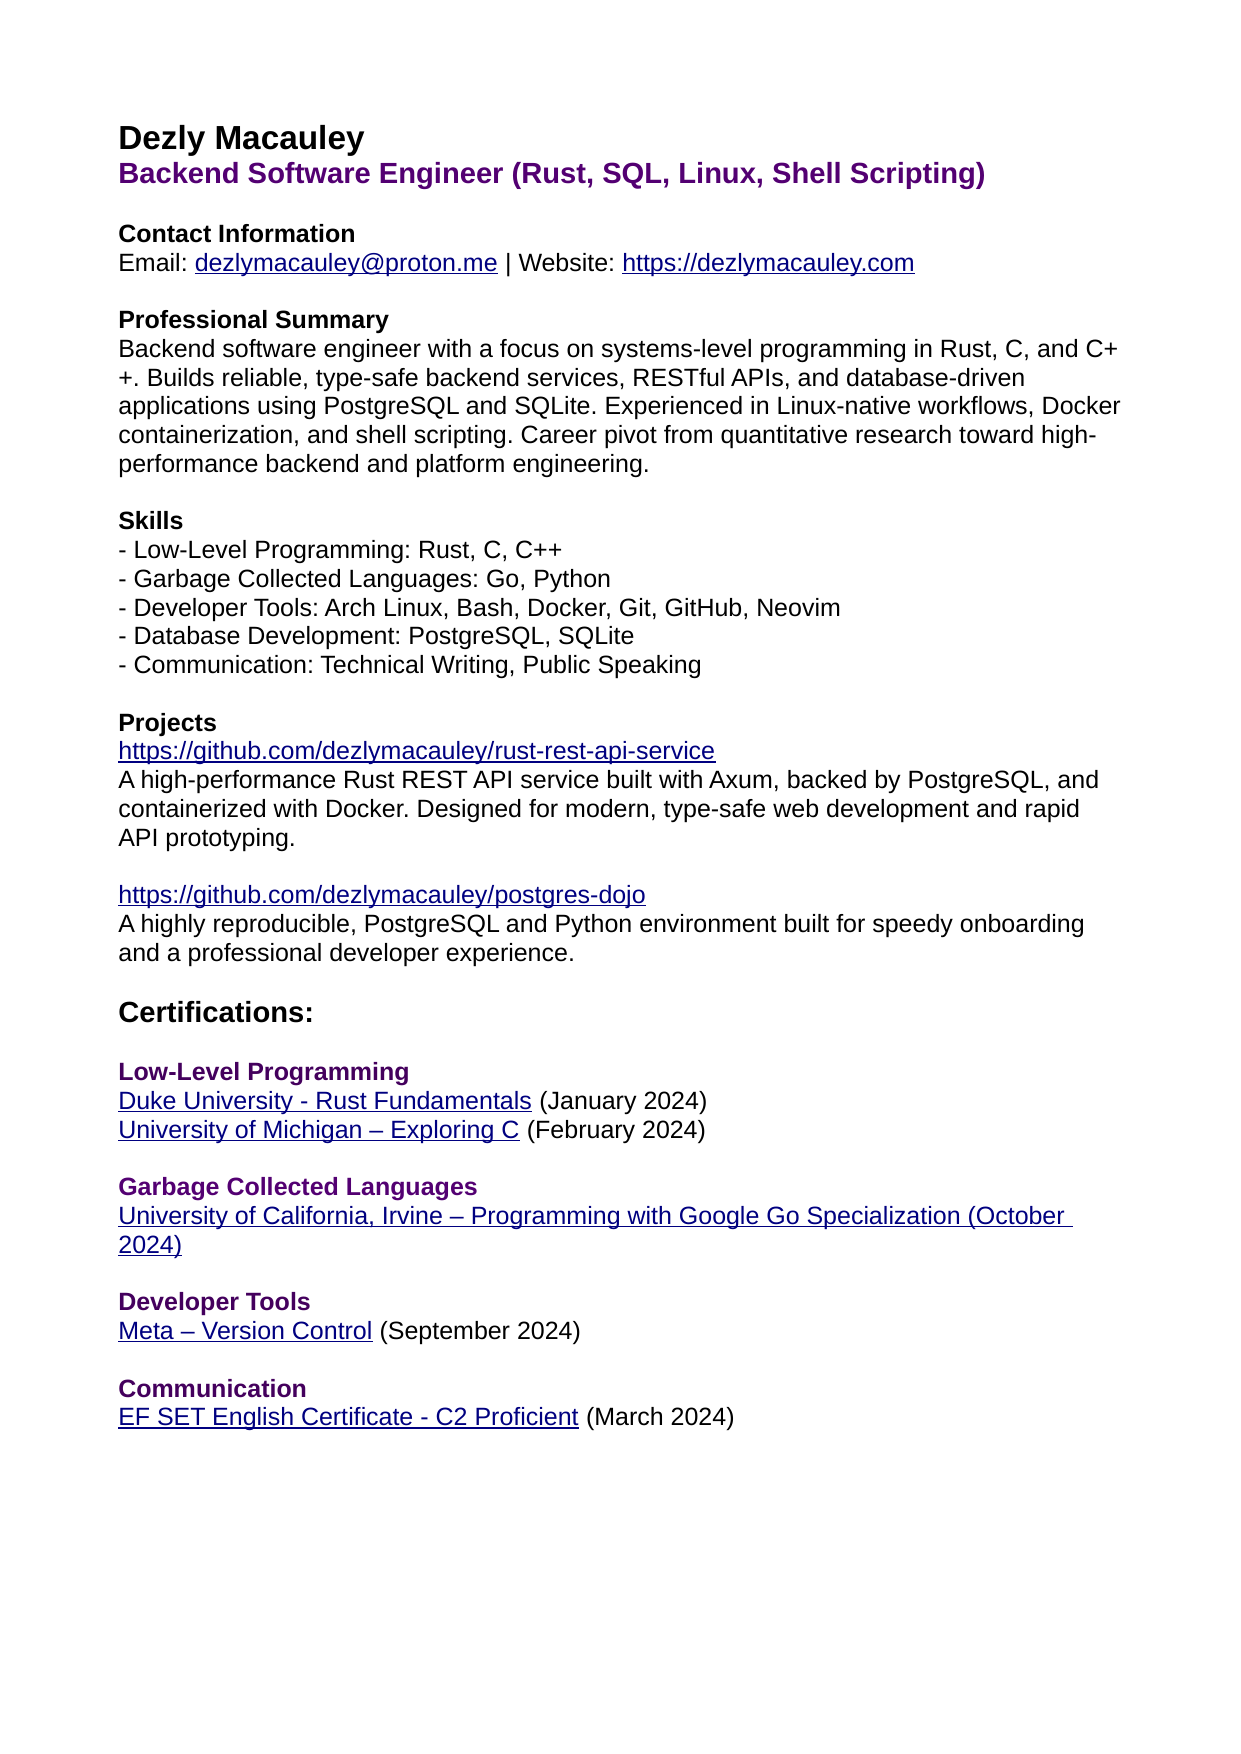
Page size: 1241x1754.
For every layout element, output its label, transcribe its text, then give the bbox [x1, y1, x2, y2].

text Duke University - Rust Fundamentals (January 2024) [118, 1086, 1122, 1115]
text Skills [118, 506, 1122, 535]
text Communication EF SET English Certificate - C2 Proficient (March 2024) [118, 1374, 1122, 1431]
text Backend software engineer with a focus on systems-level programming in Rust, C, and C++. Builds reliable, type-safe backend services, RESTful APIs, and database-driven applications using PostgreSQL and SQLite. Experienced in Linux-native workflows, Docker containerization, and shell scripting. Career pivot from quantitative research toward high-performance backend and platform engineering. [118, 334, 1122, 478]
text - Database Development: PostgreSQL, SQLite [118, 621, 1122, 650]
text University of Michigan – Exploring C (February 2024) Garbage Collected Languages University of California, Irvine – Programming with Google Go Specialization (October 2024) Developer Tools Meta – Version Control (September 2024) [118, 1115, 1122, 1374]
text https://github.com/dezlymacauley/rust-rest-api-service A high-performance Rust REST API service built with Axum, backed by PostgreSQL, and containerized with Docker. Designed for modern, type-safe web development and rapid API prototyping. https://github.com/dezlymacauley/postgres-dojo A highly reproducible, PostgreSQL and Python environment built for speedy onboarding and a professional developer experience. [118, 736, 1122, 966]
text Professional Summary [118, 305, 1122, 334]
text Email: dezlymacauley@proton.me | Website: https://dezlymacauley.com [118, 248, 1122, 276]
text - Low-Level Programming: Rust, C, C++ [118, 535, 1122, 564]
text - Communication: Technical Writing, Public Speaking Projects [118, 650, 1122, 736]
text Dezly Macauley [118, 118, 1122, 157]
text - Developer Tools: Arch Linux, Bash, Docker, Git, GitHub, Neovim [118, 593, 1122, 621]
text - Garbage Collected Languages: Go, Python [118, 564, 1122, 593]
text Low-Level Programming [118, 1029, 1122, 1086]
text Backend Software Engineer (Rust, SQL, Linux, Shell Scripting) [118, 157, 1122, 190]
text Contact Information [118, 219, 1122, 248]
text Certifications: [118, 995, 1122, 1029]
